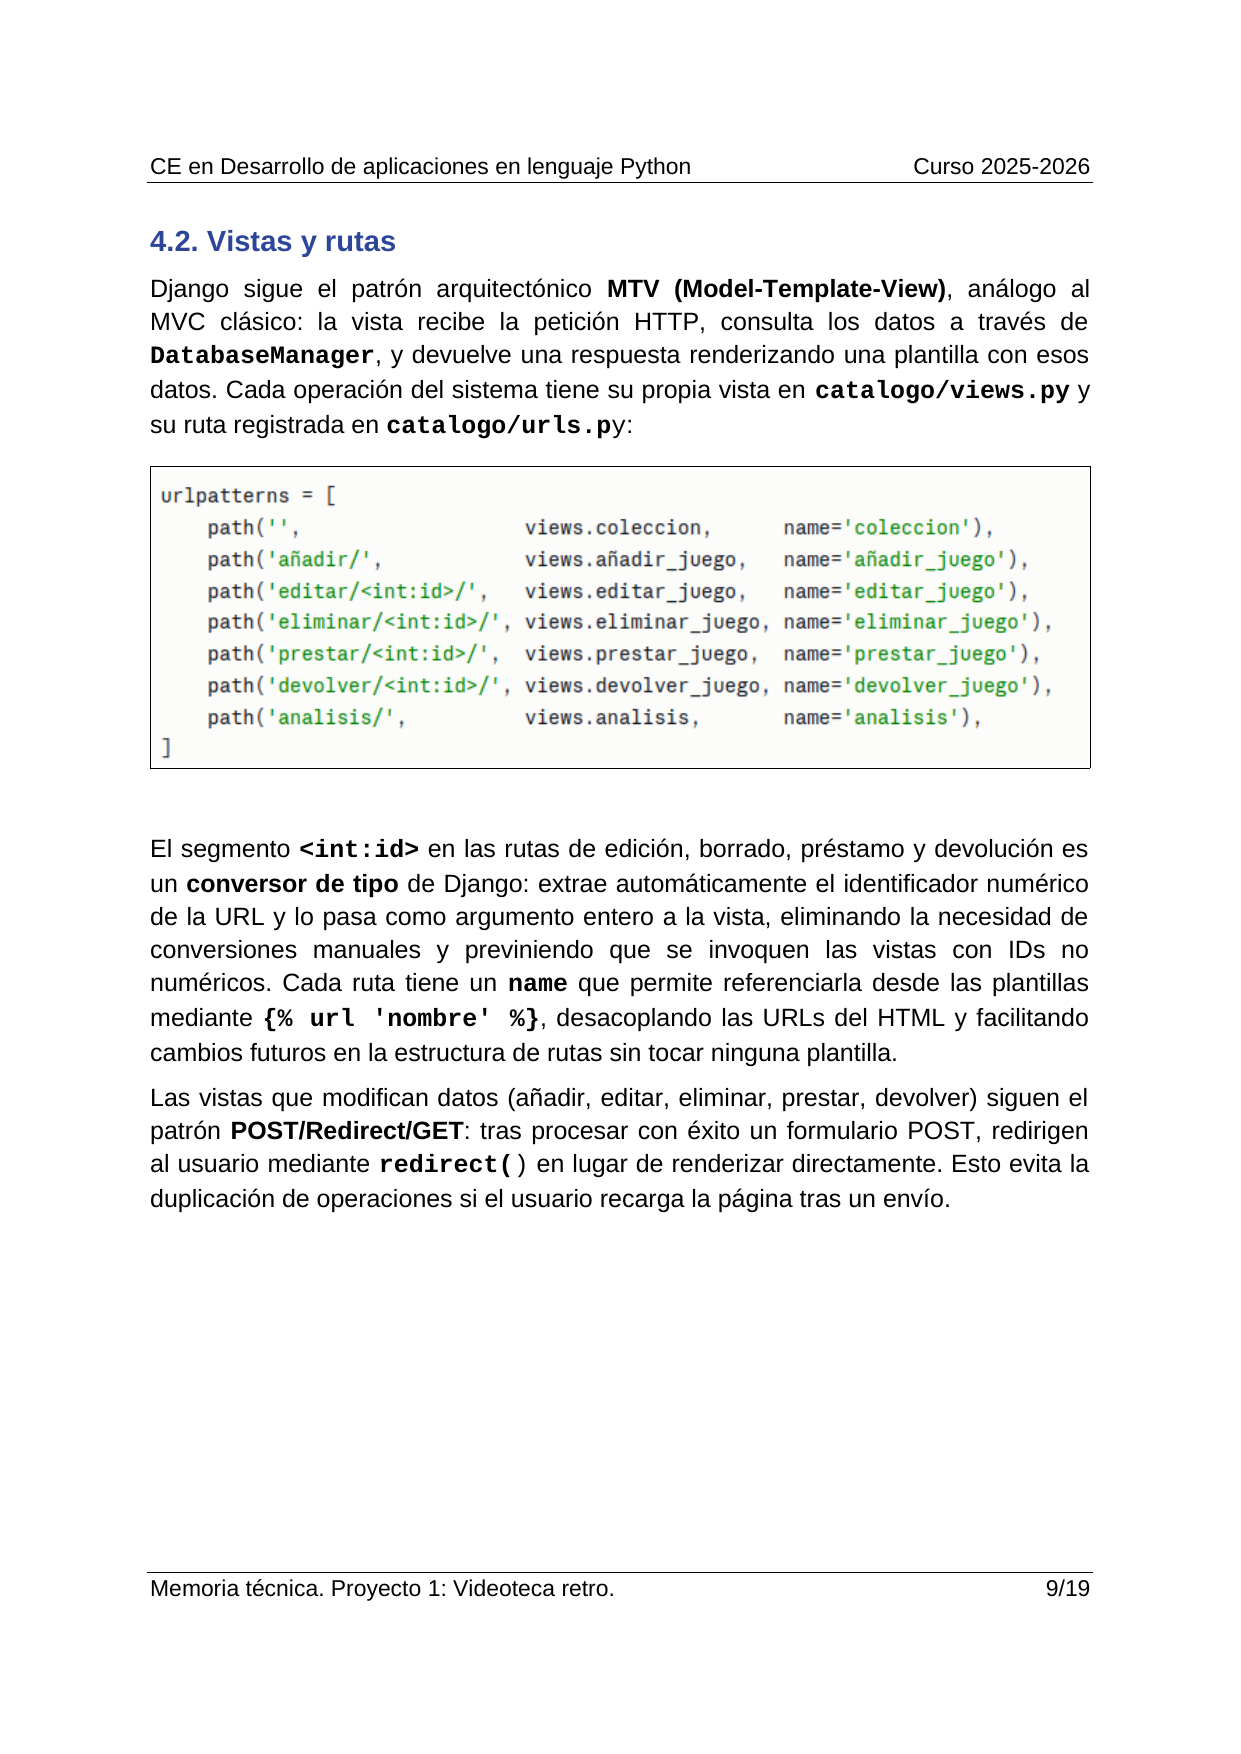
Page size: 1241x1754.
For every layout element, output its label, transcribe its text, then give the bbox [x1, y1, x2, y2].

text El segmento <int:id> en las rutas de edición, borrado, préstamo y devolución es un conversor de tipo de Django: extrae automáticamente el identificador numérico de la URL y lo pasa como argumento entero a la vista, eliminando la necesidad de conversiones manuales y previniendo que se invoquen las vistas con IDs no numéricos. Cada ruta tiene un name que permite referenciarla desde las plantillas mediante {% url 'nombre' %}, desacoplando las URLs del HTML y facilitando cambios futuros en la estructura de rutas sin tocar ninguna plantilla. [150, 834, 1090, 1067]
text Las vistas que modifican datos (añadir, editar, eliminar, prestar, devolver) siguen el patrón POST/Redirect/GET: tras procesar con éxito un formulario POST, redirigen al usuario mediante redirect() en lugar de renderizar directamente. Esto evita la duplicación de operaciones si el usuario recarga la página tras un envío. [150, 1083, 1090, 1213]
text Django sigue el patrón arquitectónico MTV (Model-Template-View), análogo al MVC clásico: la vista recibe la petición HTTP, consulta los datos a través de DatabaseManager, y devuelve una respuesta renderizando una plantilla con esos datos. Cada operación del sistema tiene su propia vista en catalogo/views.py y su ruta registrada en catalogo/urls.py: [150, 274, 1090, 441]
subtitle 4.2. Vistas y rutas [150, 223, 1090, 257]
picture [153, 468, 1088, 766]
